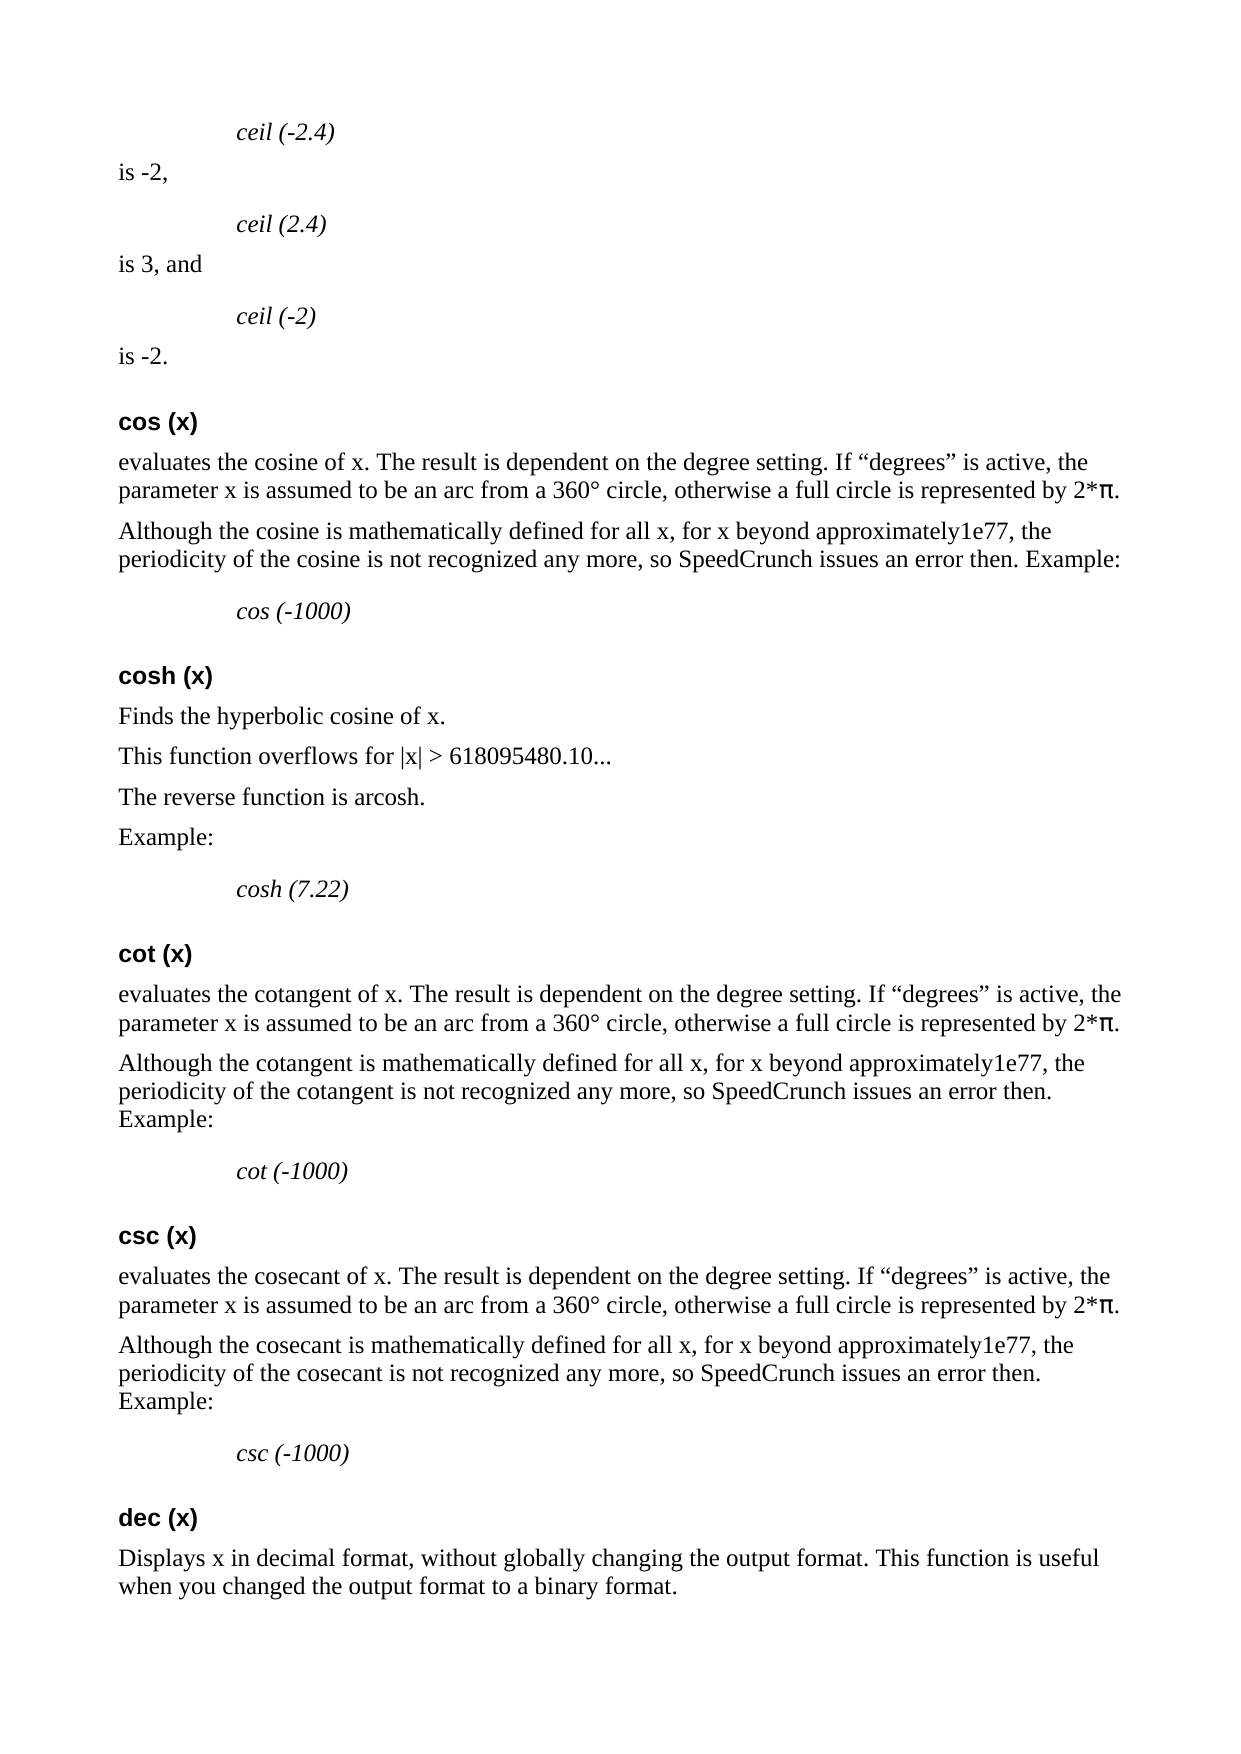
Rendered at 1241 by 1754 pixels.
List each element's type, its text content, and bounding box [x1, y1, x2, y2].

subtitle cot (x) [118, 940, 1122, 968]
subtitle dec (x) [118, 1504, 1122, 1532]
text ceil (-2.4) [236, 118, 1122, 146]
text evaluates the cotangent of x. The result is dependent on the degree setting. If “degrees” is active, the parameter x is assumed to be an arc from a 360° circle, otherwise a full circle is represented by 2*π. [118, 980, 1122, 1037]
text ceil (2.4) [236, 210, 1122, 238]
subtitle csc (x) [118, 1222, 1122, 1250]
text ceil (-2) [236, 302, 1122, 330]
subtitle cos (x) [118, 408, 1122, 435]
text is -2. [118, 342, 1122, 370]
text Although the cotangent is mathematically defined for all x, for x beyond approximately1e77, the periodicity of the cotangent is not recognized any more, so SpeedCrunch issues an error then. Example: [118, 1049, 1122, 1133]
text Finds the hyperbolic cosine of x. [118, 702, 1122, 730]
text Example: [118, 823, 1122, 851]
text csc (-1000) [236, 1439, 1122, 1467]
text Although the cosecant is mathematically defined for all x, for x beyond approximately1e77, the periodicity of the cosecant is not recognized any more, so SpeedCrunch issues an error then. Example: [118, 1332, 1122, 1415]
text is -2, [118, 158, 1122, 186]
text Displays x in decimal format, without globally changing the output format. This function is useful when you changed the output format to a binary format. [118, 1544, 1122, 1600]
text is 3, and [118, 250, 1122, 278]
text cot (-1000) [236, 1157, 1122, 1184]
text This function overflows for |x| > 618095480.10... [118, 742, 1122, 770]
subtitle cosh (x) [118, 662, 1122, 690]
text cosh (7.22) [236, 875, 1122, 902]
text evaluates the cosine of x. The result is dependent on the degree setting. If “degrees” is active, the parameter x is assumed to be an arc from a 360° circle, otherwise a full circle is represented by 2*π. [118, 448, 1122, 505]
text evaluates the cosecant of x. The result is dependent on the degree setting. If “degrees” is active, the parameter x is assumed to be an arc from a 360° circle, otherwise a full circle is represented by 2*π. [118, 1262, 1122, 1319]
text cos (-1000) [236, 597, 1122, 624]
text The reverse function is arcosh. [118, 783, 1122, 810]
text Although the cosine is mathematically defined for all x, for x beyond approximately1e77, the periodicity of the cosine is not recognized any more, so SpeedCrunch issues an error then. Example: [118, 517, 1122, 573]
